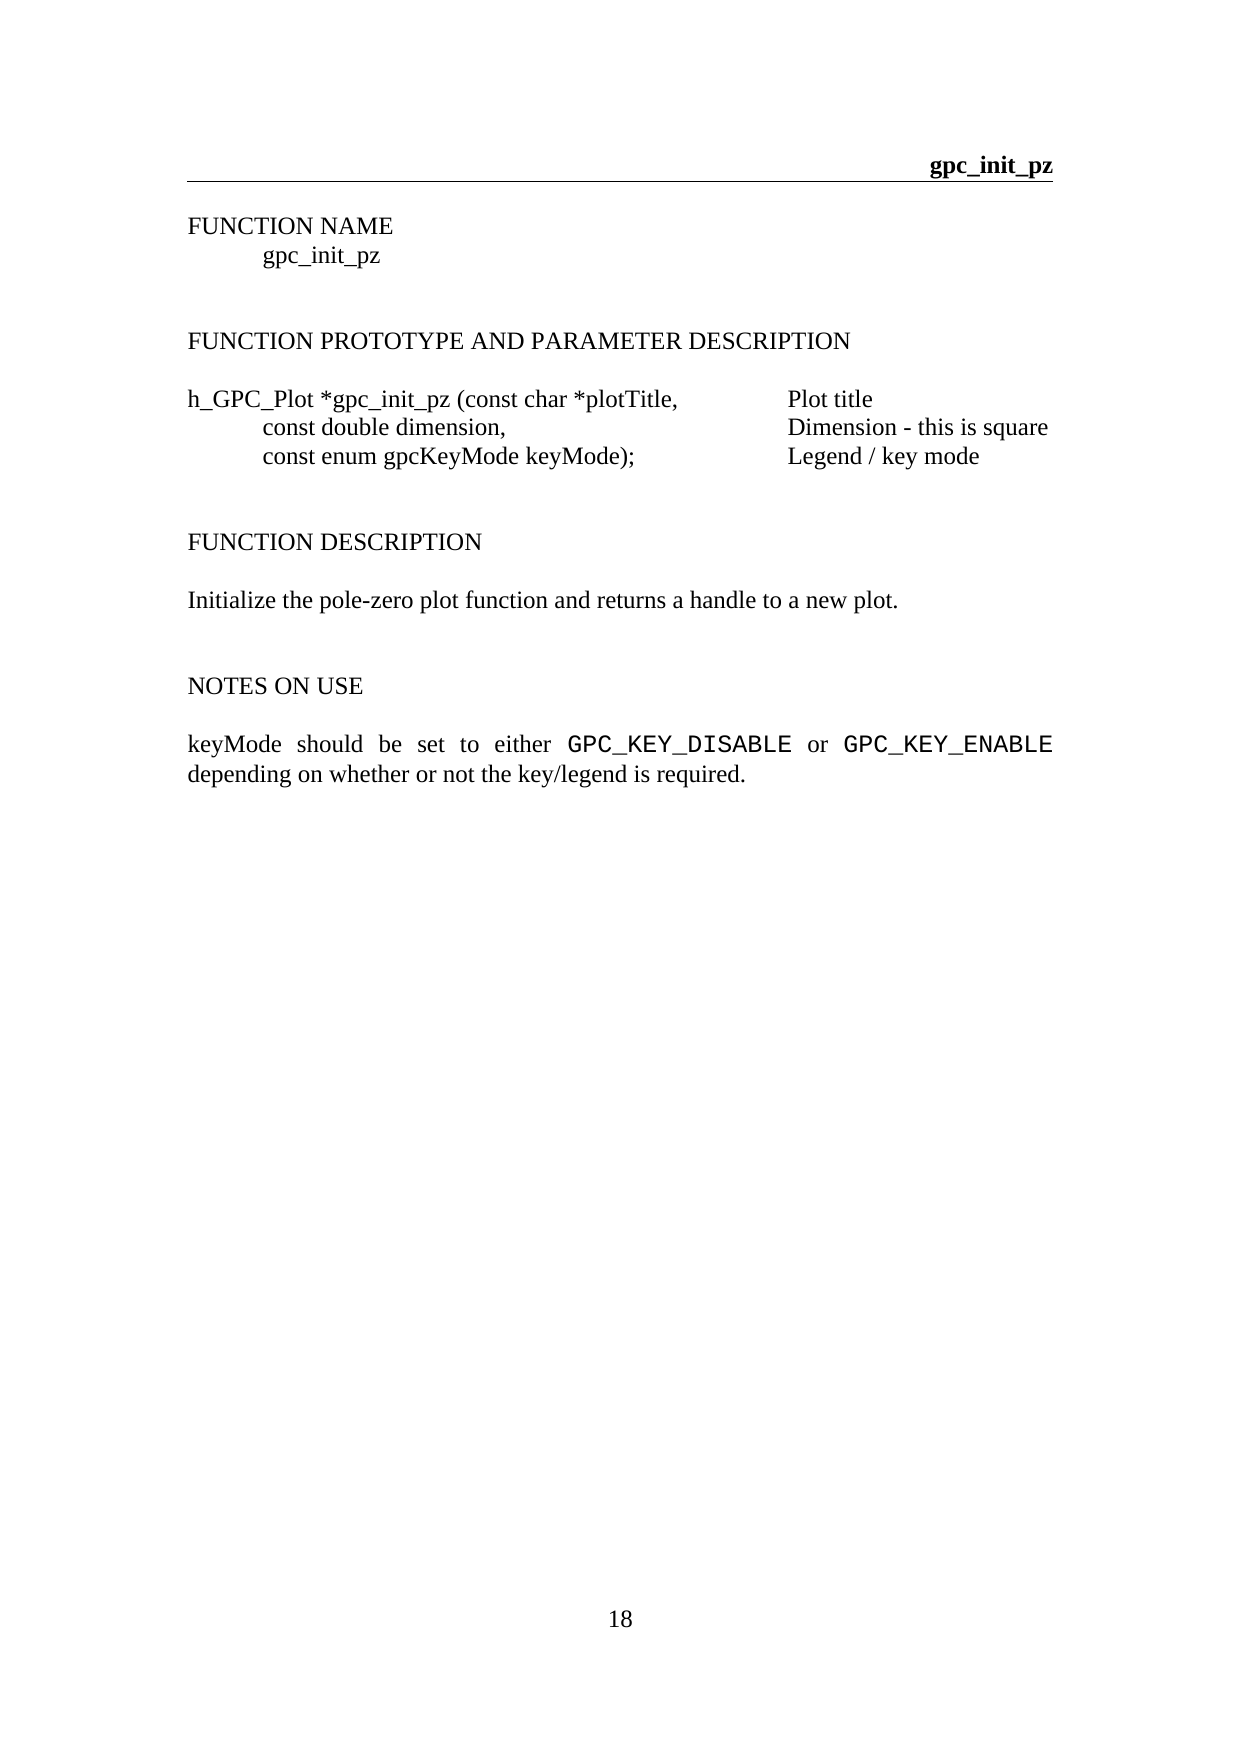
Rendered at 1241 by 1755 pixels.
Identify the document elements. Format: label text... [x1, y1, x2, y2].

text FUNCTION NAME [187, 211, 1053, 240]
text keyMode should be set to either GPC_KEY_DISABLE or GPC_KEY_ENABLE depending on whether or not the key/legend is required. [187, 729, 1053, 788]
text FUNCTION PROTOTYPE AND PARAMETER DESCRIPTION [187, 326, 1053, 355]
text FUNCTION DESCRIPTION [187, 527, 1053, 556]
text gpc_init_pz [187, 240, 1053, 269]
text NOTES ON USE [187, 671, 1053, 700]
text const enum gpcKeyMode keyMode); Legend / key mode [187, 441, 1053, 470]
subtitle gpc_init_pz [187, 150, 1053, 181]
text const double dimension, Dimension - this is square [187, 412, 1053, 441]
text h_GPC_Plot *gpc_init_pz (const char *plotTitle, Plot title [187, 384, 1053, 412]
text Initialize the pole-zero plot function and returns a handle to a new plot. [187, 585, 1053, 614]
